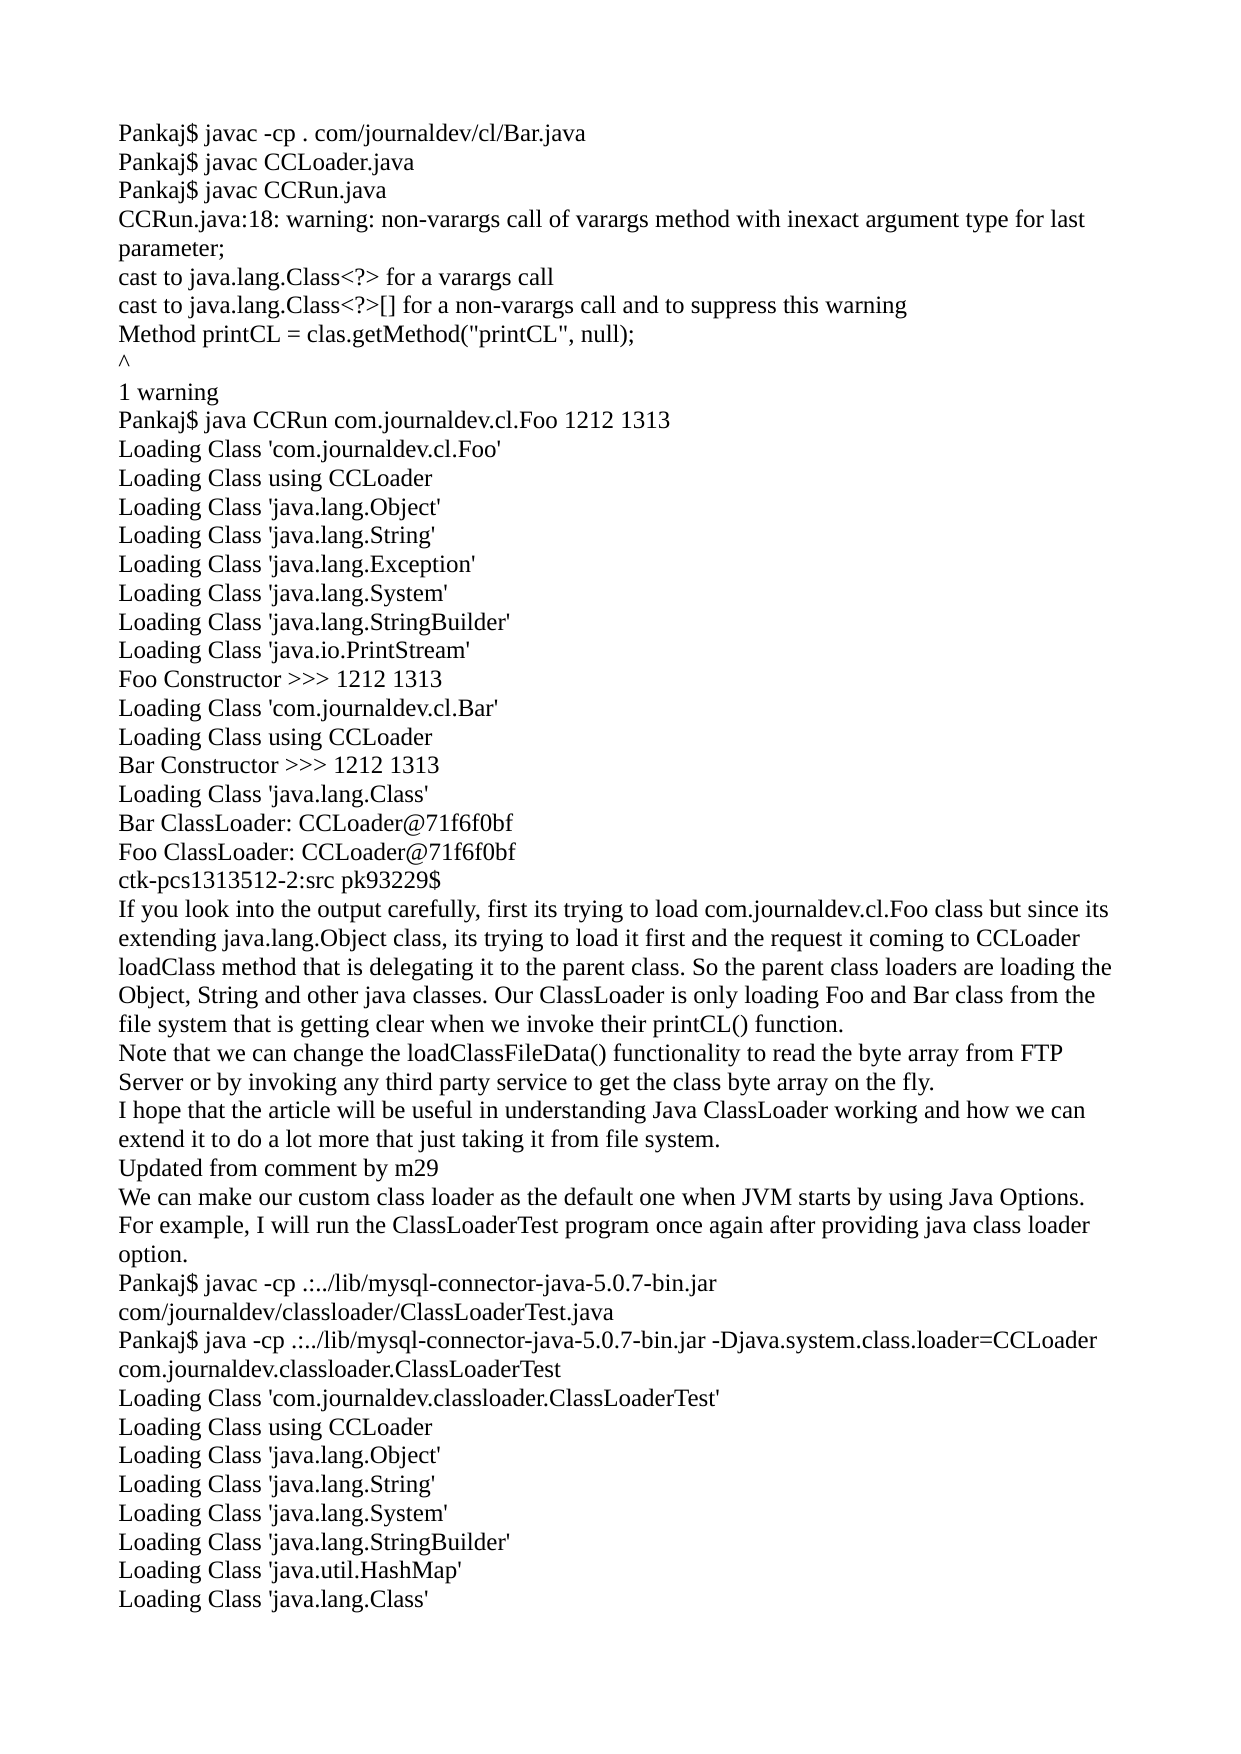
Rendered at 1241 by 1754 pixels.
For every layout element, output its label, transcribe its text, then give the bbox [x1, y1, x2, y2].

text Loading Class 'java.lang.StringBuilder' [118, 607, 1122, 636]
text Loading Class 'com.journaldev.classloader.ClassLoaderTest' [118, 1383, 1122, 1412]
text Loading Class 'java.lang.Class' [118, 1584, 1122, 1613]
text Loading Class using CCLoader [118, 463, 1122, 492]
text If you look into the output carefully, first its trying to load com.journaldev.cl.Foo class but since its extending java.lang.Object class, its trying to load it first and the request it coming to CCLoader loadClass method that is delegating it to the parent class. So the parent class loaders are loading the Object, String and other java classes. Our ClassLoader is only loading Foo and Bar class from the file system that is getting clear when we invoke their printCL() function. [118, 894, 1122, 1038]
text Loading Class 'com.journaldev.cl.Bar' [118, 693, 1122, 722]
text Loading Class 'java.util.HashMap' [118, 1556, 1122, 1584]
text Method printCL = clas.getMethod("printCL", null); [118, 319, 1122, 348]
text Loading Class 'java.lang.String' [118, 521, 1122, 549]
text Loading Class 'com.journaldev.cl.Foo' [118, 434, 1122, 463]
text Pankaj$ javac CCLoader.java [118, 147, 1122, 176]
text Loading Class 'java.lang.String' [118, 1469, 1122, 1498]
text Pankaj$ java CCRun com.journaldev.cl.Foo 1212 1313 [118, 406, 1122, 434]
text I hope that the article will be useful in understanding Java ClassLoader working and how we can extend it to do a lot more that just taking it from file system. [118, 1096, 1122, 1153]
text ^ [118, 348, 1122, 377]
text Loading Class 'java.lang.Object' [118, 1441, 1122, 1469]
text Pankaj$ javac CCRun.java [118, 176, 1122, 204]
text Loading Class 'java.lang.Object' [118, 492, 1122, 521]
text Loading Class 'java.io.PrintStream' [118, 636, 1122, 664]
text Loading Class 'java.lang.System' [118, 1498, 1122, 1527]
text Loading Class 'java.lang.StringBuilder' [118, 1527, 1122, 1556]
text Updated from comment by m29 [118, 1153, 1122, 1182]
text Pankaj$ java -cp .:../lib/mysql-connector-java-5.0.7-bin.jar -Djava.system.class.loader=CCLoader com.journaldev.classloader.ClassLoaderTest [118, 1326, 1122, 1383]
text Note that we can change the loadClassFileData() functionality to read the byte array from FTP Server or by invoking any third party service to get the class byte array on the fly. [118, 1038, 1122, 1096]
text Loading Class using CCLoader [118, 722, 1122, 751]
text Loading Class 'java.lang.Class' [118, 779, 1122, 808]
text cast to java.lang.Class<?> for a varargs call [118, 262, 1122, 291]
text Loading Class 'java.lang.System' [118, 578, 1122, 607]
text We can make our custom class loader as the default one when JVM starts by using Java Options. For example, I will run the ClassLoaderTest program once again after providing java class loader option. [118, 1182, 1122, 1268]
text Bar ClassLoader: CCLoader@71f6f0bf [118, 808, 1122, 837]
text Loading Class 'java.lang.Exception' [118, 549, 1122, 578]
text ctk-pcs1313512-2:src pk93229$ [118, 866, 1122, 894]
text Pankaj$ javac -cp .:../lib/mysql-connector-java-5.0.7-bin.jar com/journaldev/classloader/ClassLoaderTest.java [118, 1268, 1122, 1326]
text Pankaj$ javac -cp . com/journaldev/cl/Bar.java [118, 118, 1122, 147]
text Foo Constructor >>> 1212 1313 [118, 664, 1122, 693]
text 1 warning [118, 377, 1122, 406]
text Bar Constructor >>> 1212 1313 [118, 751, 1122, 779]
text Loading Class using CCLoader [118, 1412, 1122, 1441]
text Foo ClassLoader: CCLoader@71f6f0bf [118, 837, 1122, 866]
text cast to java.lang.Class<?>[] for a non-varargs call and to suppress this warning [118, 291, 1122, 319]
text CCRun.java:18: warning: non-varargs call of varargs method with inexact argument type for last parameter; [118, 204, 1122, 262]
